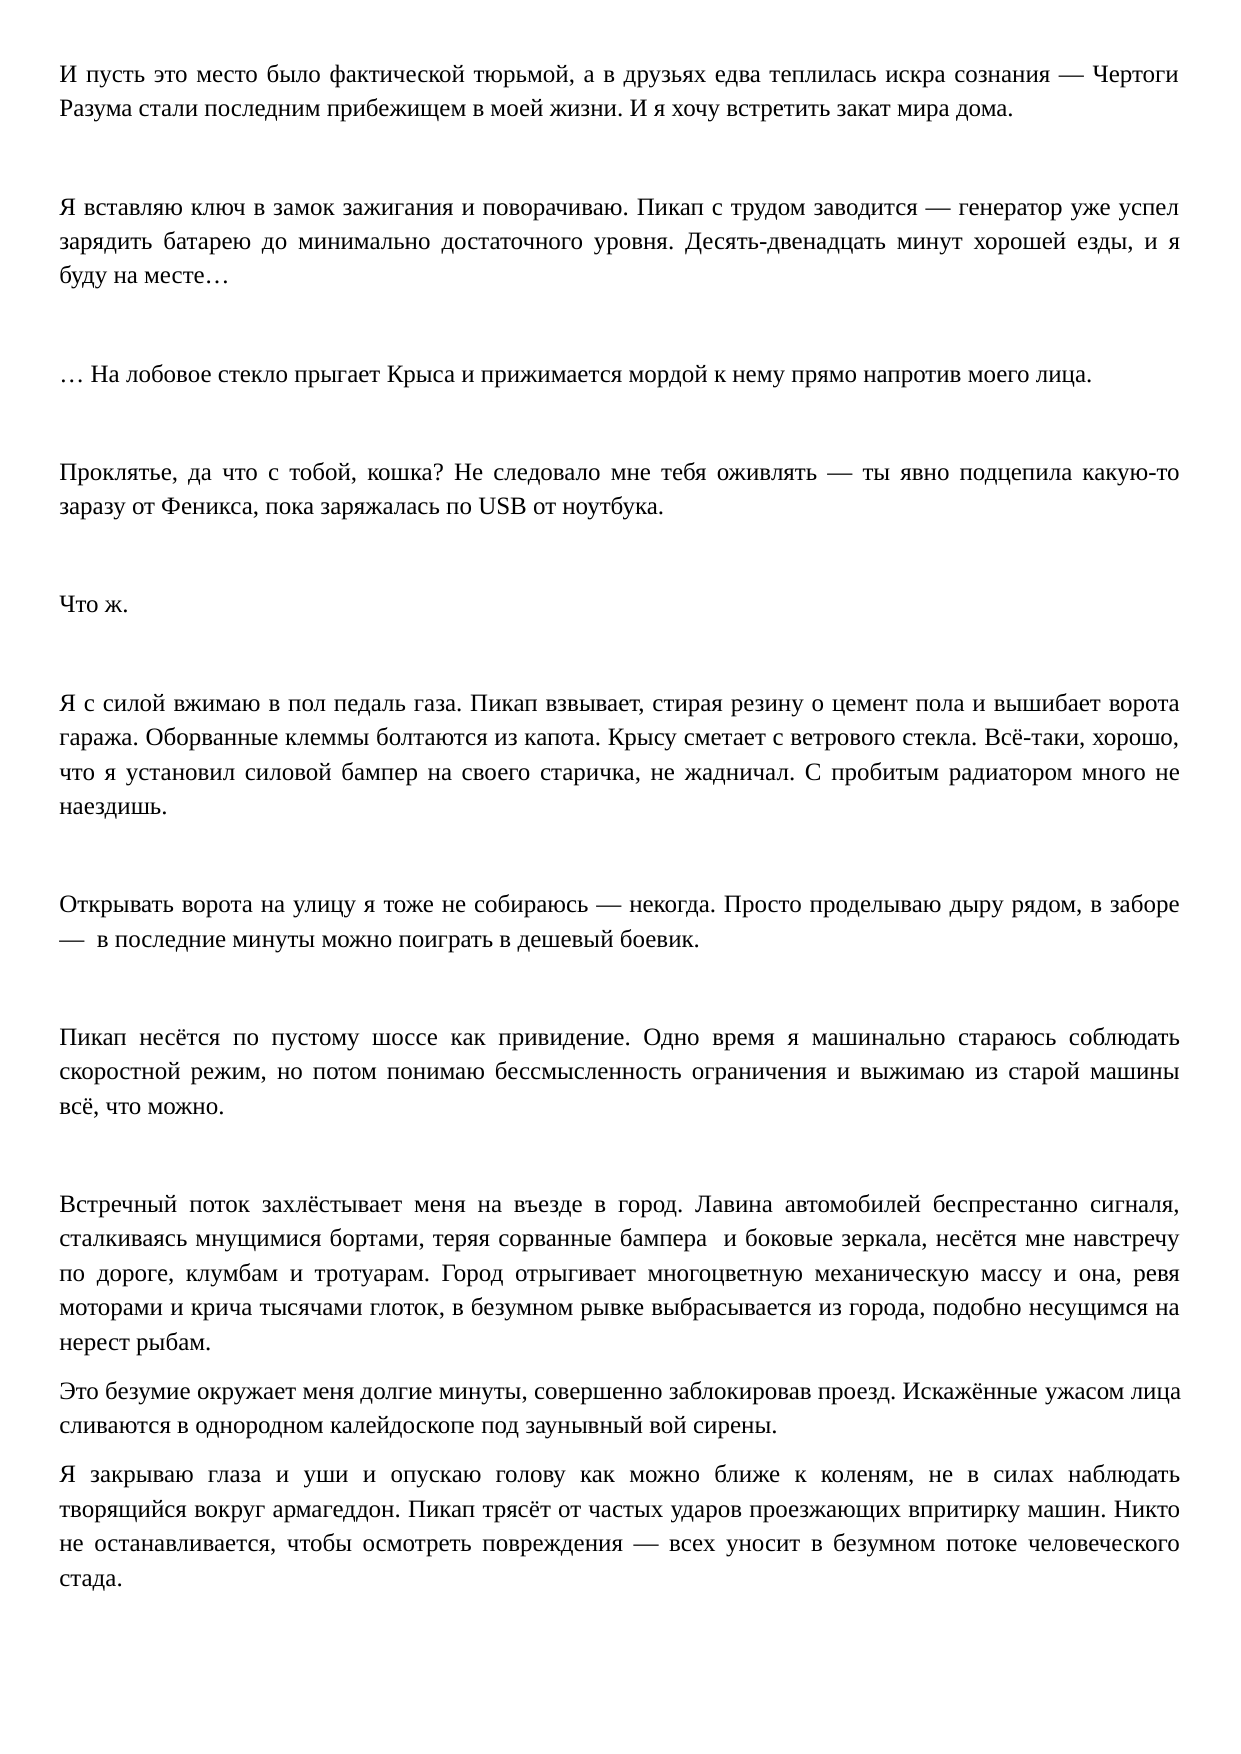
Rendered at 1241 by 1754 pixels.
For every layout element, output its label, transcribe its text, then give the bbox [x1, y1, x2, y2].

text И пусть это место было фактической тюрьмой, а в друзьях едва теплилась искра сознания — Чертоги Разума стали последним прибежищем в моей жизни. И я хочу встретить закат мира дома. [59, 59, 1181, 122]
text Я с силой вжимаю в пол педаль газа. Пикап взвывает, стирая резину о цемент пола и вышибает ворота гаража. Оборванные клеммы болтаются из капота. Крысу сметает с ветрового стекла. Всё-таки, хорошо, что я установил силовой бампер на своего старичка, не жадничал. С пробитым радиатором много не наездишь. [59, 688, 1181, 820]
text Что ж. [59, 589, 1181, 618]
text Я вставляю ключ в замок зажигания и поворачиваю. Пикап с трудом заводится — генератор уже успел зарядить батарею до минимально достаточного уровня. Десять-двенадцать минут хорошей езды, и я буду на месте… [59, 192, 1181, 289]
text Встречный поток захлёстывает меня на въезде в город. Лавина автомобилей беспрестанно сигналя, сталкиваясь мнущимися бортами, теряя сорванные бампера и боковые зеркала, несётся мне навстречу по дороге, клумбам и тротуарам. Город отрыгивает многоцветную механическую массу и она, ревя моторами и крича тысячами глоток, в безумном рывке выбрасывается из города, подобно несущимся на нерест рыбам. [59, 1189, 1181, 1356]
text Открывать ворота на улицу я тоже не собираюсь — некогда. Просто проделываю дыру рядом, в заборе — в последние минуты можно поиграть в дешевый боевик. [59, 889, 1181, 952]
text Пикап несётся по пустому шоссе как привидение. Одно время я машинально стараюсь соблюдать скоростной режим, но потом понимаю бессмысленность ограничения и выжимаю из старой машины всё, что можно. [59, 1022, 1181, 1119]
text Я закрываю глаза и уши и опускаю голову как можно ближе к коленям, не в силах наблюдать творящийся вокруг армагеддон. Пикап трясёт от частых ударов проезжающих впритирку машин. Никто не останавливается, чтобы осмотреть повреждения — всех уносит в безумном потоке человеческого стада. [59, 1459, 1181, 1592]
text Это безумие окружает меня долгие минуты, совершенно заблокировав проезд. Искажённые ужасом лица сливаются в однородном калейдоскопе под заунывный вой сирены. [59, 1376, 1181, 1439]
text … На лобовое стекло прыгает Крыса и прижимается мордой к нему прямо напротив моего лица. [59, 359, 1181, 387]
text Проклятье, да что с тобой, кошка? Не следовало мне тебя оживлять — ты явно подцепила какую-то заразу от Феникса, пока заряжалась по USB от ноутбука. [59, 457, 1181, 520]
